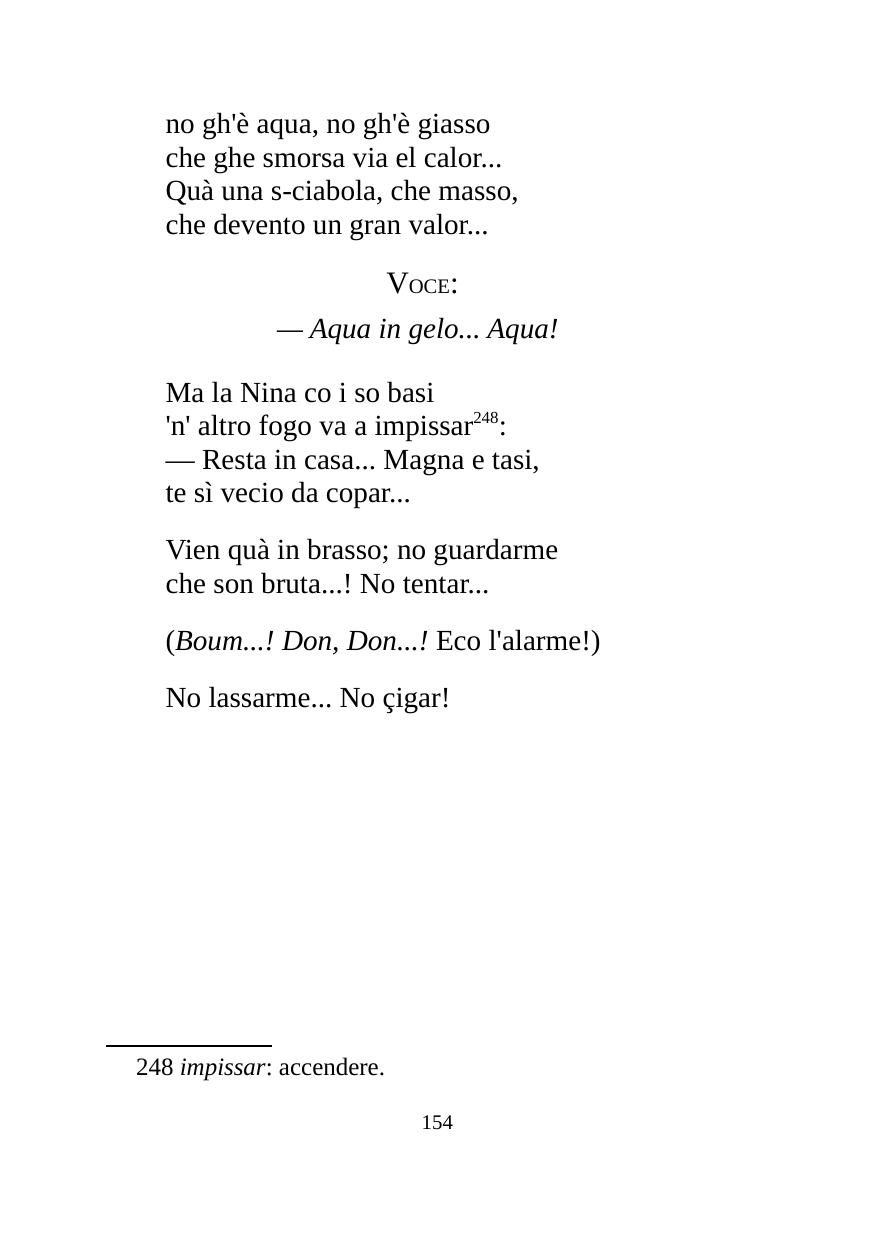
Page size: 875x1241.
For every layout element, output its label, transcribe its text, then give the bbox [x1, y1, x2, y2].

text no gh'è aqua, no gh'è giasso che ghe smorsa via el calor... Quà una s-ciabola, che masso, che devento un gran valor... [165, 106, 768, 240]
text (Boum...! Don, Don...! Eco l'alarme!) [165, 623, 768, 657]
text Voce: [283, 264, 561, 300]
text No lassarme... No çigar! [165, 680, 768, 714]
text Vien quà in brasso; no guardarme che son bruta...! No tentar... [165, 532, 768, 599]
text impissar: accendere. [106, 1052, 768, 1080]
text Ma la Nina co i so basi 'n' altro fogo va a impissar: — Resta in casa... Magna e tasi, te sì vecio da copar... [165, 375, 768, 509]
text — Aqua in gelo... Aqua! [106, 312, 561, 345]
